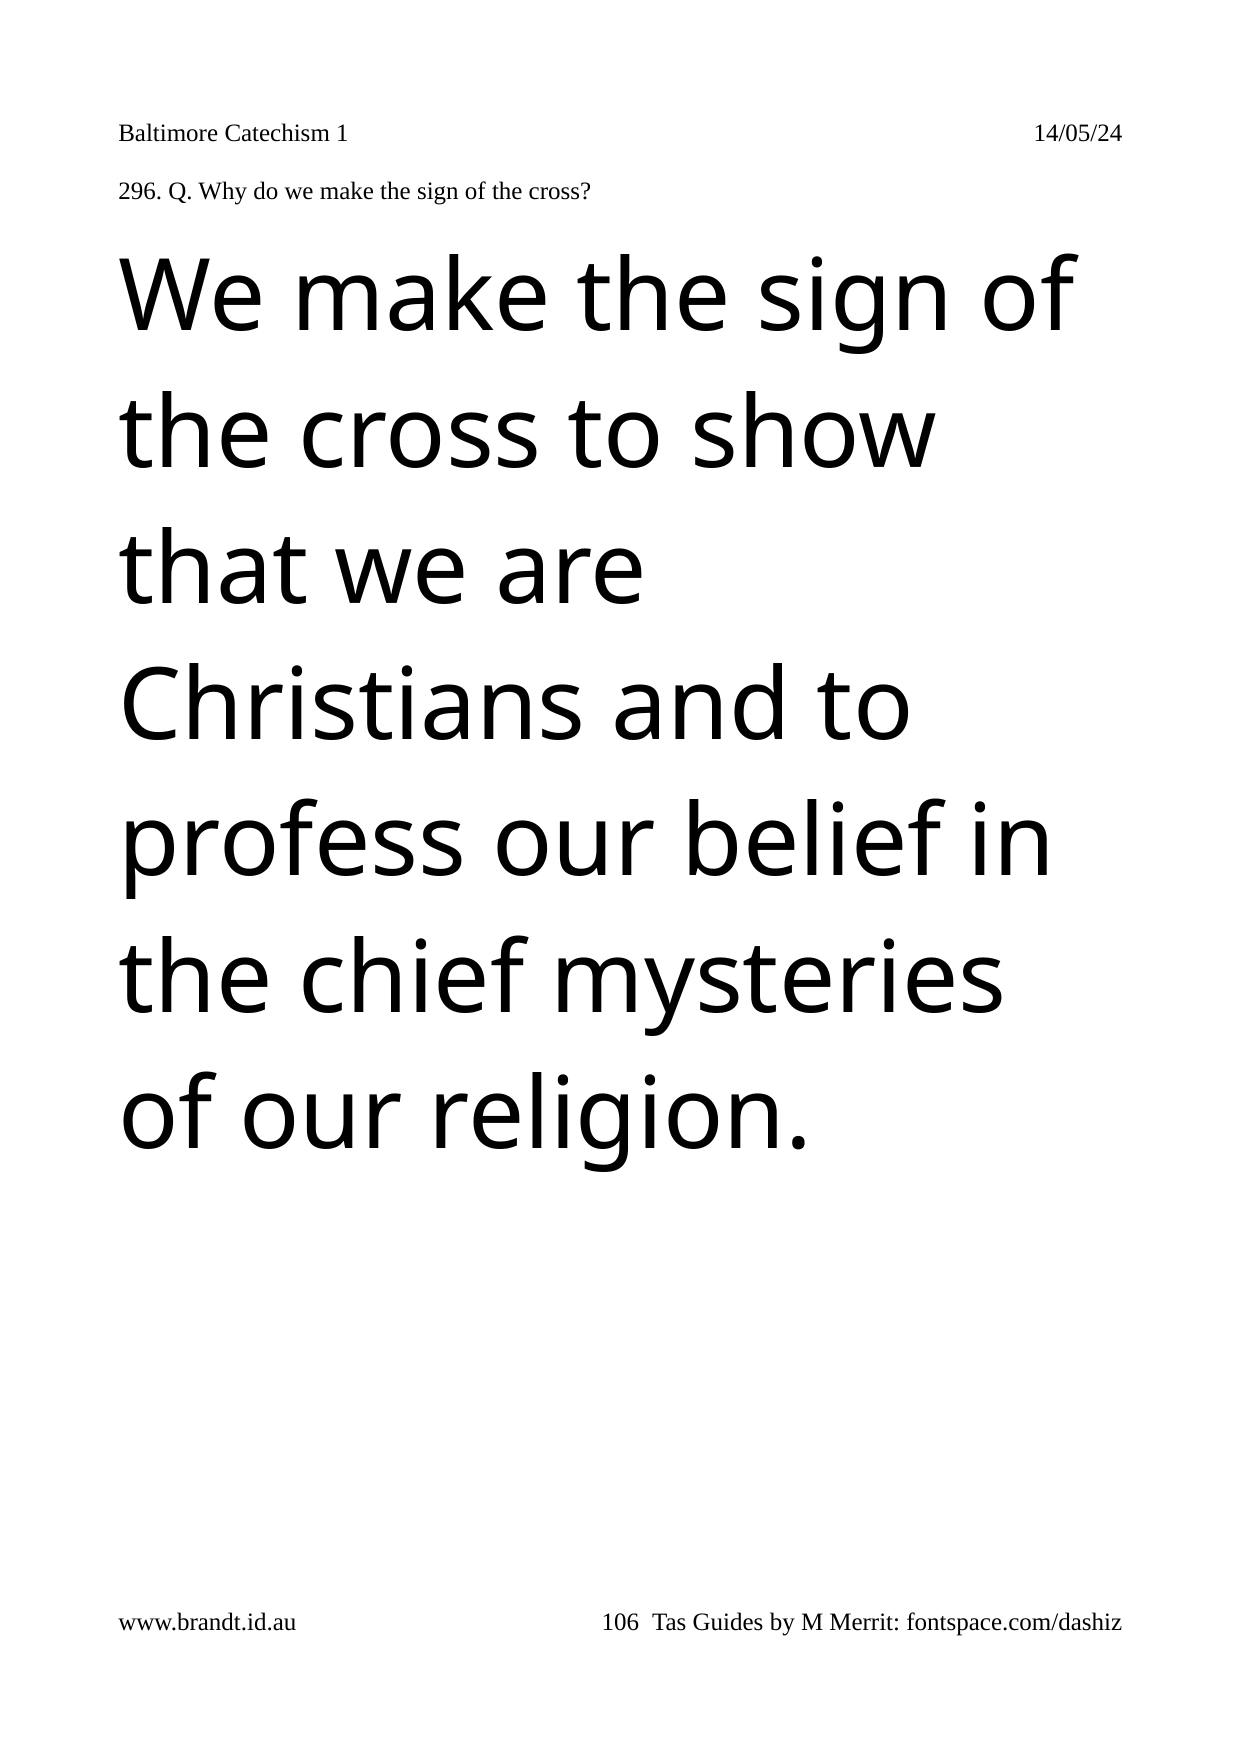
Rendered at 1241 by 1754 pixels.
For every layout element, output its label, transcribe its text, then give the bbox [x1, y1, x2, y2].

text We make the sign of the cross to show that we are Christians and to profess our belief in the chief mysteries of our religion. [118, 224, 1122, 1178]
text 296. Q. Why do we make the sign of the cross? [118, 176, 1122, 205]
